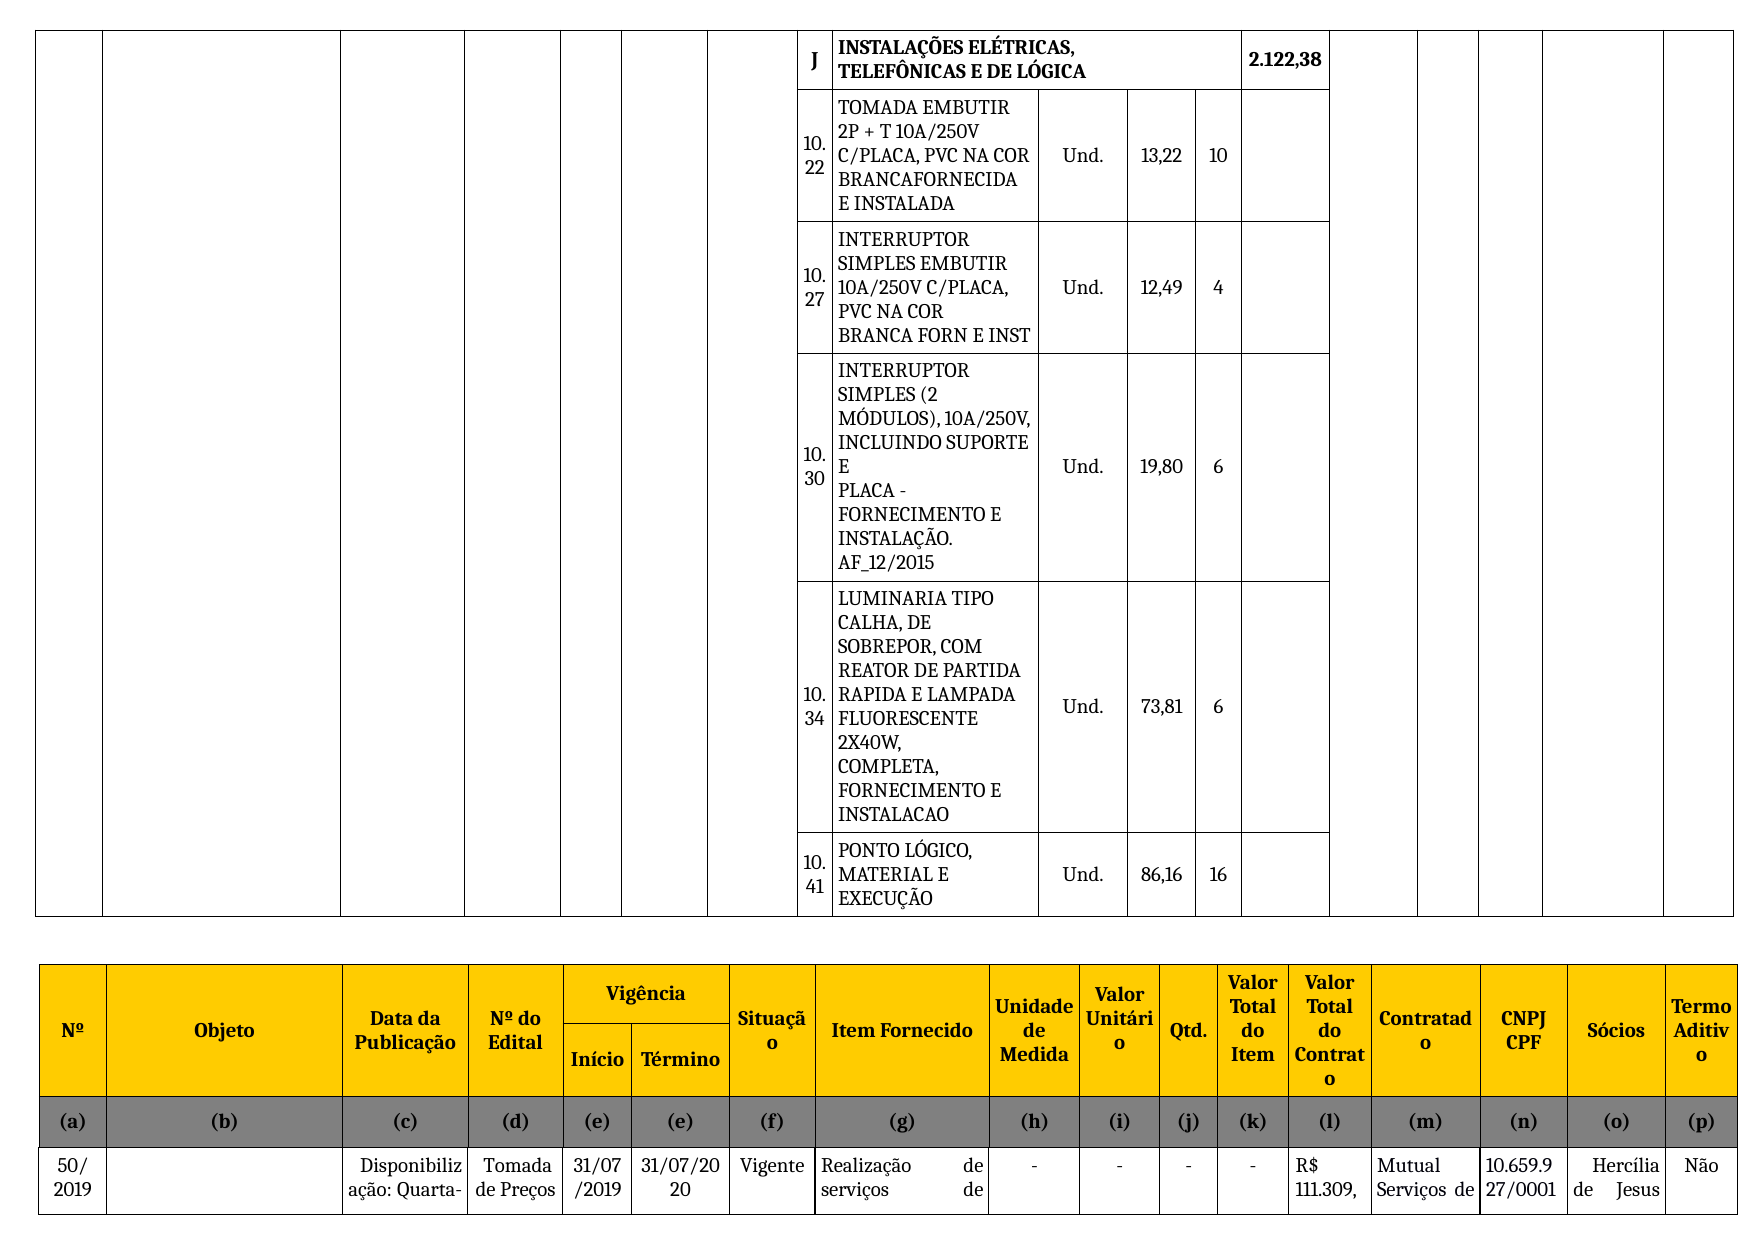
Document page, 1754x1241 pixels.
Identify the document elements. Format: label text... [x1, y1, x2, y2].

table_cell 10.41 [798, 833, 832, 916]
table_cell 31/07/2019 [563, 1148, 631, 1214]
table_header Nº do Edital [469, 965, 563, 1096]
table_cell [1543, 31, 1663, 916]
table_header Valor Unitário [1080, 965, 1159, 1096]
table_cell (a) [40, 1097, 106, 1147]
table_header Nº [40, 965, 106, 1096]
table_cell 12,49 [1128, 222, 1195, 353]
table_cell Und. [1039, 833, 1127, 916]
table_cell [36, 31, 102, 916]
table_cell 19,80 [1128, 354, 1195, 581]
table_cell TOMADA EMBUTIR 2P + T 10A/250V C/PLACA, PVC NA COR BRANCAFORNECIDA E INSTALADA [833, 90, 1038, 221]
table_cell [1242, 222, 1329, 353]
table_cell 50/ 2019 [39, 1148, 106, 1214]
table_cell Vigente [730, 1148, 814, 1214]
table_cell Und. [1039, 354, 1127, 581]
table_cell [622, 31, 707, 916]
table_cell J [798, 31, 832, 89]
table_cell 16 [1196, 833, 1241, 916]
table_cell Und. [1039, 90, 1127, 221]
table_cell (p) [1666, 1097, 1737, 1147]
table_cell (o) [1568, 1097, 1665, 1147]
table_cell [107, 1148, 342, 1214]
table_cell (l) [1289, 1097, 1371, 1147]
table_cell [465, 31, 560, 916]
table_cell (k) [1218, 1097, 1288, 1147]
table_cell Disponibilização: Quarta- [343, 1148, 467, 1214]
table_header Valor Total do Contrato [1289, 965, 1371, 1096]
table_cell 6 [1196, 354, 1241, 581]
table_header Sócios [1568, 965, 1665, 1096]
table_cell 13,22 [1128, 90, 1195, 221]
table_cell 2.122,38 [1242, 31, 1329, 89]
table_cell (b) [107, 1097, 342, 1147]
table_cell 10.30 [798, 354, 832, 581]
table_cell [1330, 31, 1417, 916]
table_cell (e) [632, 1097, 729, 1147]
table_cell 86,16 [1128, 833, 1195, 916]
table_cell 10.659.927/0001- [1481, 1148, 1567, 1214]
table_cell 10.27 [798, 222, 832, 353]
table_header Contratado [1372, 965, 1480, 1096]
table_cell [1242, 90, 1329, 221]
table_cell 6 [1196, 582, 1241, 832]
table_cell - [1218, 1148, 1288, 1214]
table_cell (i) [1080, 1097, 1159, 1147]
table_cell INSTALAÇÕES ELÉTRICAS, TELEFÔNICAS E DE LÓGICA [833, 31, 1241, 89]
table_cell (d) [469, 1097, 563, 1147]
table_cell Tomada de Preços [468, 1148, 562, 1214]
table_cell (g) [816, 1097, 989, 1147]
table_cell Mutual Serviços de [1372, 1148, 1479, 1214]
table_cell [708, 31, 797, 916]
table_cell (e) [564, 1097, 631, 1147]
table_cell R$ 111.309, [1289, 1148, 1371, 1214]
table_cell [341, 31, 464, 916]
table_cell Und. [1039, 582, 1127, 832]
table_cell (n) [1481, 1097, 1567, 1147]
table_header Valor Total do Item [1218, 965, 1288, 1096]
table_cell (h) [990, 1097, 1079, 1147]
table_cell Término [632, 1024, 729, 1096]
table_cell 31/07/2020 [632, 1148, 729, 1214]
table_cell 10 [1196, 90, 1241, 221]
table_cell 4 [1196, 222, 1241, 353]
table_cell [561, 31, 621, 916]
table_cell (c) [343, 1097, 468, 1147]
table_header CNPJ CPF [1481, 965, 1567, 1096]
table_cell 10.22 [798, 90, 832, 221]
table_header Situação [730, 965, 815, 1096]
table_cell [1479, 31, 1542, 916]
table_header Termo Aditivo [1666, 965, 1737, 1096]
table_cell [103, 31, 340, 916]
table_header Objeto [107, 965, 342, 1096]
table_header Unidade de Medida [990, 965, 1079, 1096]
table_cell [1664, 31, 1733, 916]
table_cell [1242, 354, 1329, 581]
table_header Vigência [564, 965, 729, 1023]
table_cell [1242, 582, 1329, 832]
table_cell PONTO LÓGICO, MATERIAL E EXECUÇÃO [833, 833, 1038, 916]
table_cell (j) [1160, 1097, 1217, 1147]
table_cell (m) [1372, 1097, 1480, 1147]
table_cell [1242, 833, 1329, 916]
table_cell - [989, 1148, 1079, 1214]
table_cell - [1080, 1148, 1159, 1214]
table_cell LUMINARIA TIPO CALHA, DE SOBREPOR, COM REATOR DE PARTIDA RAPIDA E LAMPADA FLUORESCENTE 2X40W, COMPLETA, FORNECIMENTO E INSTALACAO [833, 582, 1038, 832]
table_cell (f) [730, 1097, 815, 1147]
table_cell INTERRUPTOR SIMPLES (2 MÓDULOS), 10A/250V, INCLUINDO SUPORTE E PLACA -FORNECIMENTO E INSTALAÇÃO. AF_12/2015 [833, 354, 1038, 581]
table_header Qtd. [1160, 965, 1217, 1096]
table_cell Hercília de Jesus [1568, 1148, 1665, 1214]
table_cell Não [1666, 1148, 1737, 1214]
table_cell 73,81 [1128, 582, 1195, 832]
table_cell [1418, 31, 1478, 916]
table_cell Início [564, 1024, 631, 1096]
table_header Data da Publicação [343, 965, 468, 1096]
table_cell Und. [1039, 222, 1127, 353]
table_header Item Fornecido [816, 965, 989, 1096]
table_cell 10.34 [798, 582, 832, 832]
table_cell INTERRUPTOR SIMPLES EMBUTIR 10A/250V C/PLACA, PVC NA COR BRANCA FORN E INST [833, 222, 1038, 353]
table_cell Realização de serviços de [816, 1148, 988, 1214]
table_cell - [1160, 1148, 1217, 1214]
